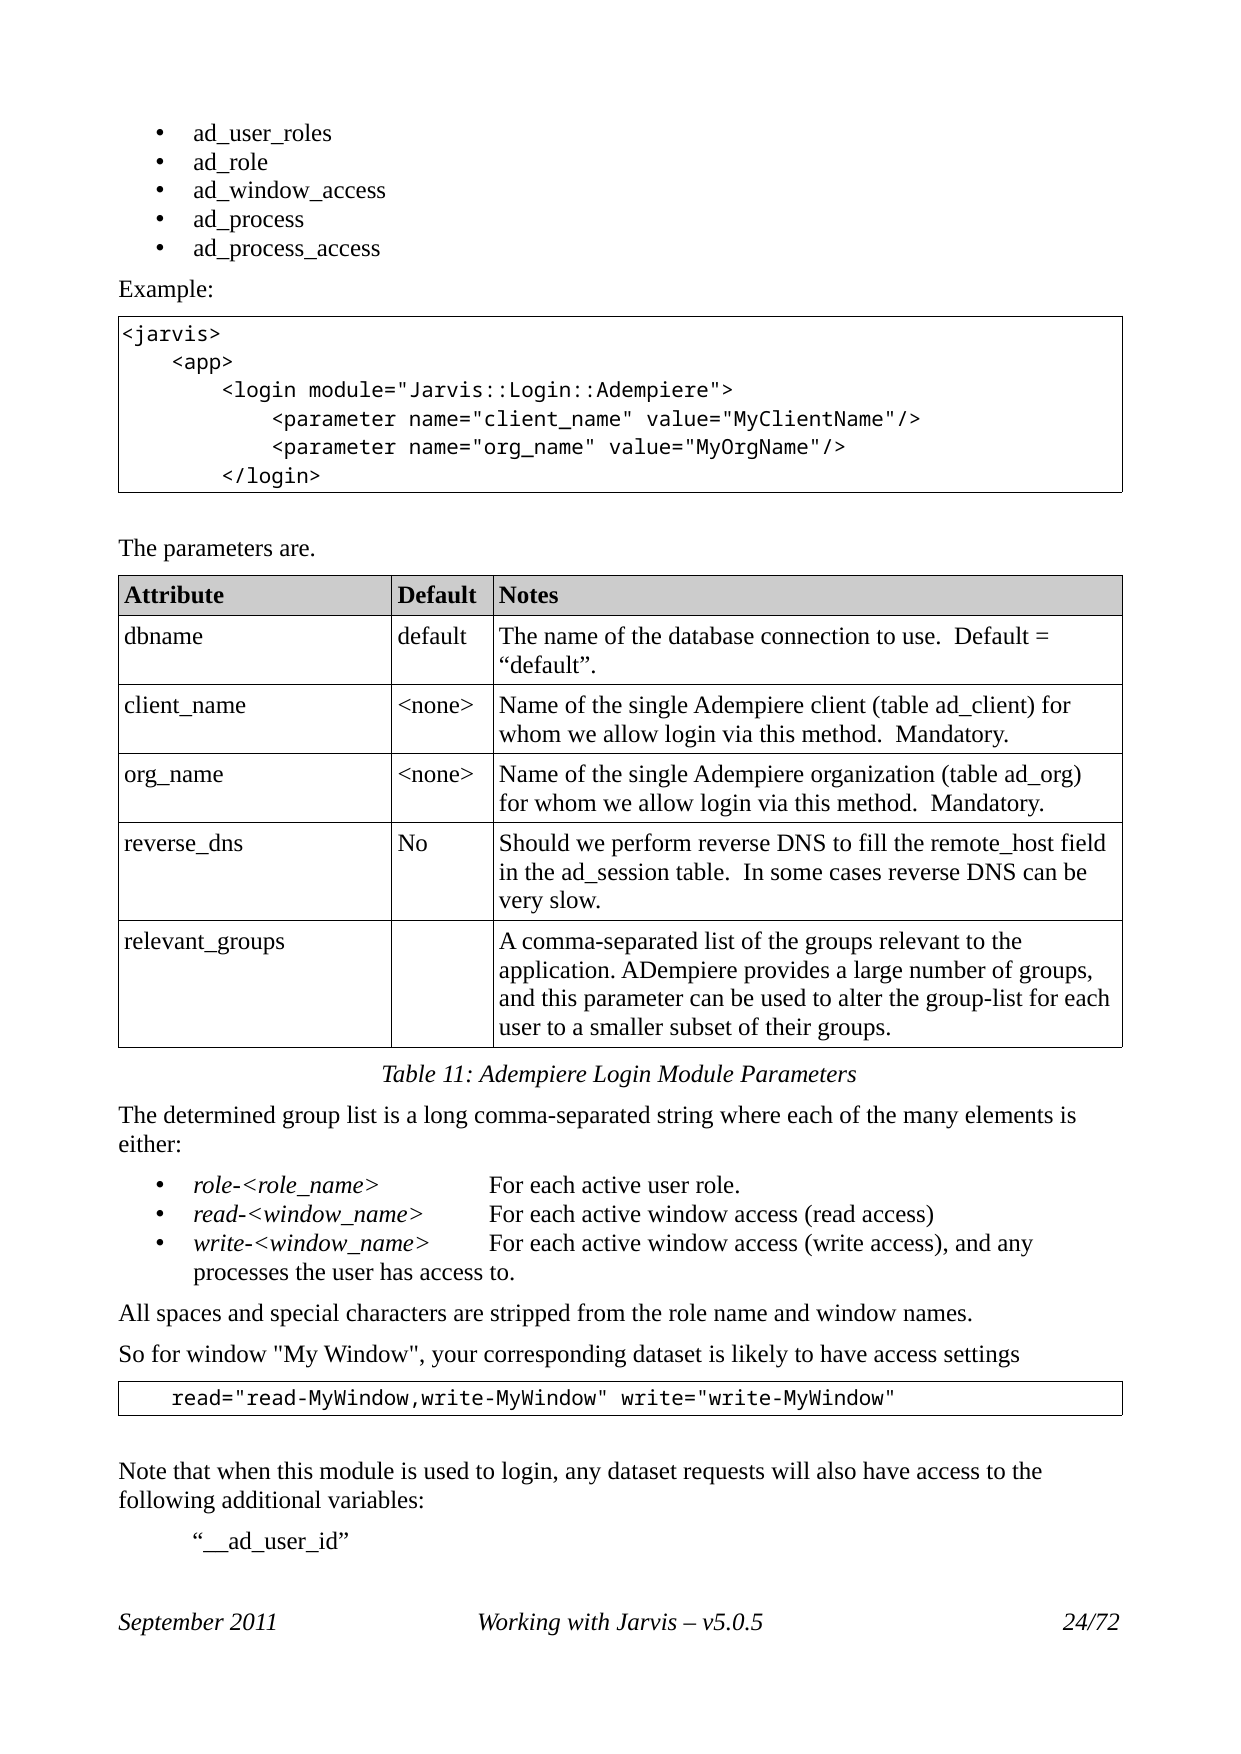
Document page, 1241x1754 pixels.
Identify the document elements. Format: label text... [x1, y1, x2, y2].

text “__ad_user_id” [118, 1526, 1122, 1555]
list role-<role_name> For each active user role. [156, 1171, 1122, 1199]
text The determined group list is a long comma-separated string where each of the many elements is either: [118, 1101, 1122, 1158]
list ad_process_access [156, 233, 1122, 262]
table_header Default [392, 576, 493, 615]
text So for window "My Window", your corresponding dataset is likely to have access settings [118, 1339, 1122, 1368]
text <jarvis> [119, 317, 1122, 344]
text <parameter name="org_name" value="MyOrgName"/> [119, 429, 1122, 458]
table_header Attribute [119, 576, 391, 615]
table_cell The name of the database connection to use. Default = “default”. [494, 616, 1122, 684]
list ad_user_roles [156, 118, 1122, 147]
list ad_role [156, 147, 1122, 176]
list write-<window_name> For each active window access (write access), and any processes the user has access to. [156, 1228, 1122, 1286]
table_cell org_name [119, 754, 391, 822]
list ad_window_access [156, 176, 1122, 204]
text </login> [119, 458, 1122, 492]
table_cell reverse_dns [119, 823, 391, 920]
text <login module="Jarvis::Login::Adempiere"> [119, 372, 1122, 401]
list read-<window_name> For each active window access (read access) [156, 1199, 1122, 1228]
table_cell <none> [392, 754, 493, 822]
table_cell dbname [119, 616, 391, 684]
text The parameters are. [118, 533, 1122, 562]
table_cell Name of the single Adempiere client (table ad_client) for whom we allow login via this method. Mandatory. [494, 685, 1122, 753]
text Example: [118, 274, 1122, 303]
text Note that when this module is used to login, any dataset requests will also have access to the following additional variables: [118, 1456, 1122, 1514]
table_cell relevant_groups [119, 921, 391, 1047]
table_cell No [392, 823, 493, 920]
text Table 11: Adempiere Login Module Parameters [118, 1059, 1122, 1088]
table_cell [392, 921, 493, 1047]
table_cell Should we perform reverse DNS to fill the remote_host field in the ad_session table. In some cases reverse DNS can be very slow. [494, 823, 1122, 920]
text read="read-MyWindow,write-MyWindow" write="write-MyWindow" [119, 1382, 1122, 1415]
table_cell <none> [392, 685, 493, 753]
text <app> [119, 344, 1122, 372]
table_cell default [392, 616, 493, 684]
table_header Notes [494, 576, 1122, 615]
table_cell Name of the single Adempiere organization (table ad_org) for whom we allow login via this method. Mandatory. [494, 754, 1122, 822]
text All spaces and special characters are stripped from the role name and window names. [118, 1298, 1122, 1327]
table_cell A comma-separated list of the groups relevant to the application. ADempiere provides a large number of groups, and this parameter can be used to alter the group-list for each user to a smaller subset of their groups. [494, 921, 1122, 1047]
text <parameter name="client_name" value="MyClientName"/> [119, 401, 1122, 429]
list ad_process [156, 204, 1122, 233]
table_cell client_name [119, 685, 391, 753]
